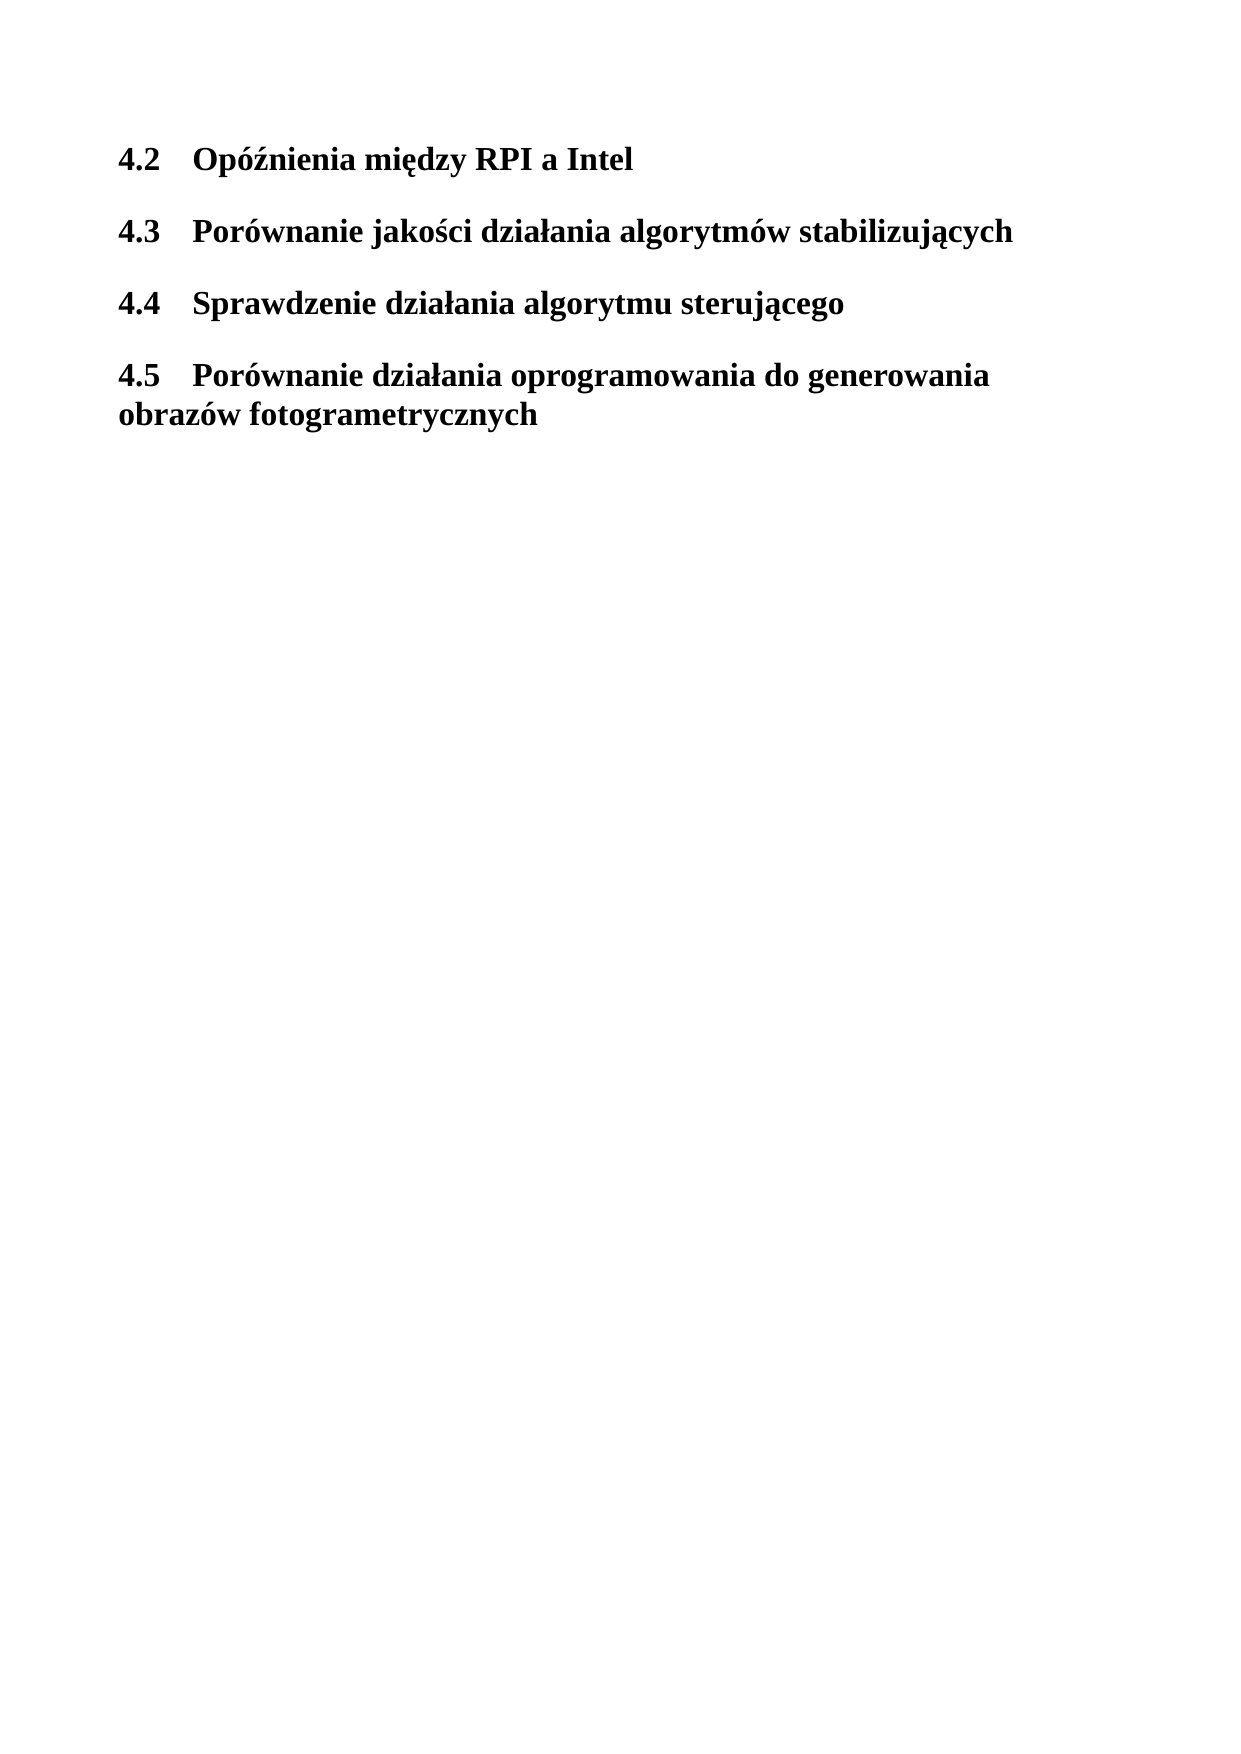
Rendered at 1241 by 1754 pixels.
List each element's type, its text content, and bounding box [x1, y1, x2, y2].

subtitle Porównanie jakości działania algorytmów stabilizujących [118, 211, 1063, 249]
subtitle Opóźnienia między RPI a Intel [118, 139, 1063, 178]
subtitle Porównanie działania oprogramowania do generowania obrazów fotogrametrycznych [118, 355, 1063, 432]
subtitle Sprawdzenie działania algorytmu sterującego [118, 283, 1063, 322]
